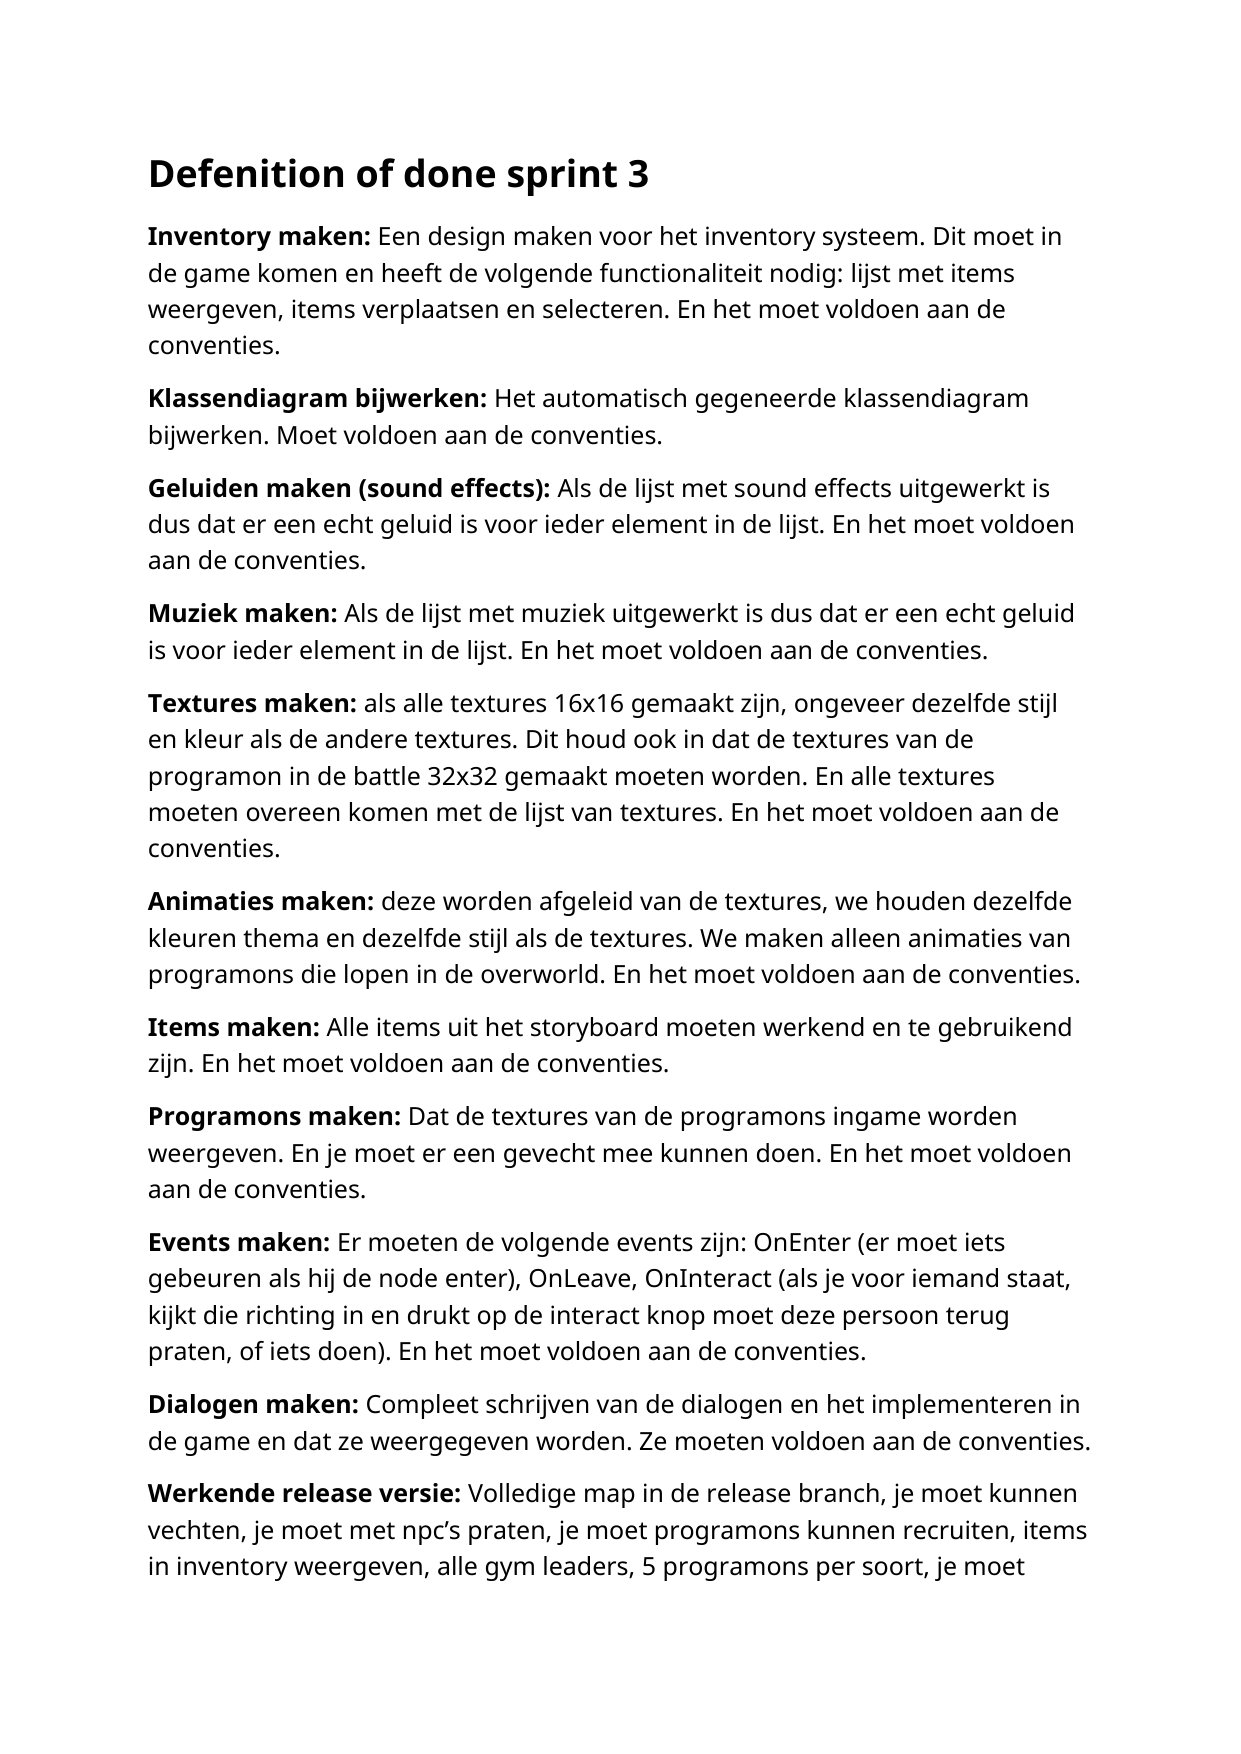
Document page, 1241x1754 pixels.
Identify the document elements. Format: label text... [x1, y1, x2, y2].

text Klassendiagram bijwerken: Het automatisch gegeneerde klassendiagram bijwerken. Moet voldoen aan de conventies. [148, 381, 1093, 451]
text Textures maken: als alle textures 16x16 gemaakt zijn, ongeveer dezelfde stijl en kleur als de andere textures. Dit houd ook in dat de textures van de programon in de battle 32x32 gemaakt moeten worden. En alle textures moeten overeen komen met de lijst van textures. En het moet voldoen aan de conventies. [148, 685, 1093, 865]
text Animaties maken: deze worden afgeleid van de textures, we houden dezelfde kleuren thema en dezelfde stijl als de textures. We maken alleen animaties van programons die lopen in de overworld. En het moet voldoen aan de conventies. [148, 884, 1093, 991]
text Items maken: Alle items uit het storyboard moeten werkend en te gebruikend zijn. En het moet voldoen aan de conventies. [148, 1009, 1093, 1080]
text Events maken: Er moeten de volgende events zijn: OnEnter (er moet iets gebeuren als hij de node enter), OnLeave, OnInteract (als je voor iemand staat, kijkt die richting in en drukt op de interact knop moet deze persoon terug praten, of iets doen). En het moet voldoen aan de conventies. [148, 1225, 1093, 1368]
text Dialogen maken: Compleet schrijven van de dialogen en het implementeren in de game en dat ze weergegeven worden. Ze moeten voldoen aan de conventies. [148, 1387, 1093, 1457]
text Geluiden maken (sound effects): Als de lijst met sound effects uitgewerkt is dus dat er een echt geluid is voor ieder element in de lijst. En het moet voldoen aan de conventies. [148, 470, 1093, 577]
text Werkende release versie: Volledige map in de release branch, je moet kunnen vechten, je moet met npc’s praten, je moet programons kunnen recruiten, items in inventory weergeven, alle gym leaders, 5 programons per soort, je moet [148, 1476, 1093, 1583]
text Muziek maken: Als de lijst met muziek uitgewerkt is dus dat er een echt geluid is voor ieder element in de lijst. En het moet voldoen aan de conventies. [148, 596, 1093, 666]
text Inventory maken: Een design maken voor het inventory systeem. Dit moet in de game komen en heeft de volgende functionaliteit nodig: lijst met items weergeven, items verplaatsen en selecteren. En het moet voldoen aan de conventies. [148, 219, 1093, 362]
text Programons maken: Dat de textures van de programons ingame worden weergeven. En je moet er een gevecht mee kunnen doen. En het moet voldoen aan de conventies. [148, 1099, 1093, 1206]
text Defenition of done sprint 3 [148, 148, 1093, 199]
